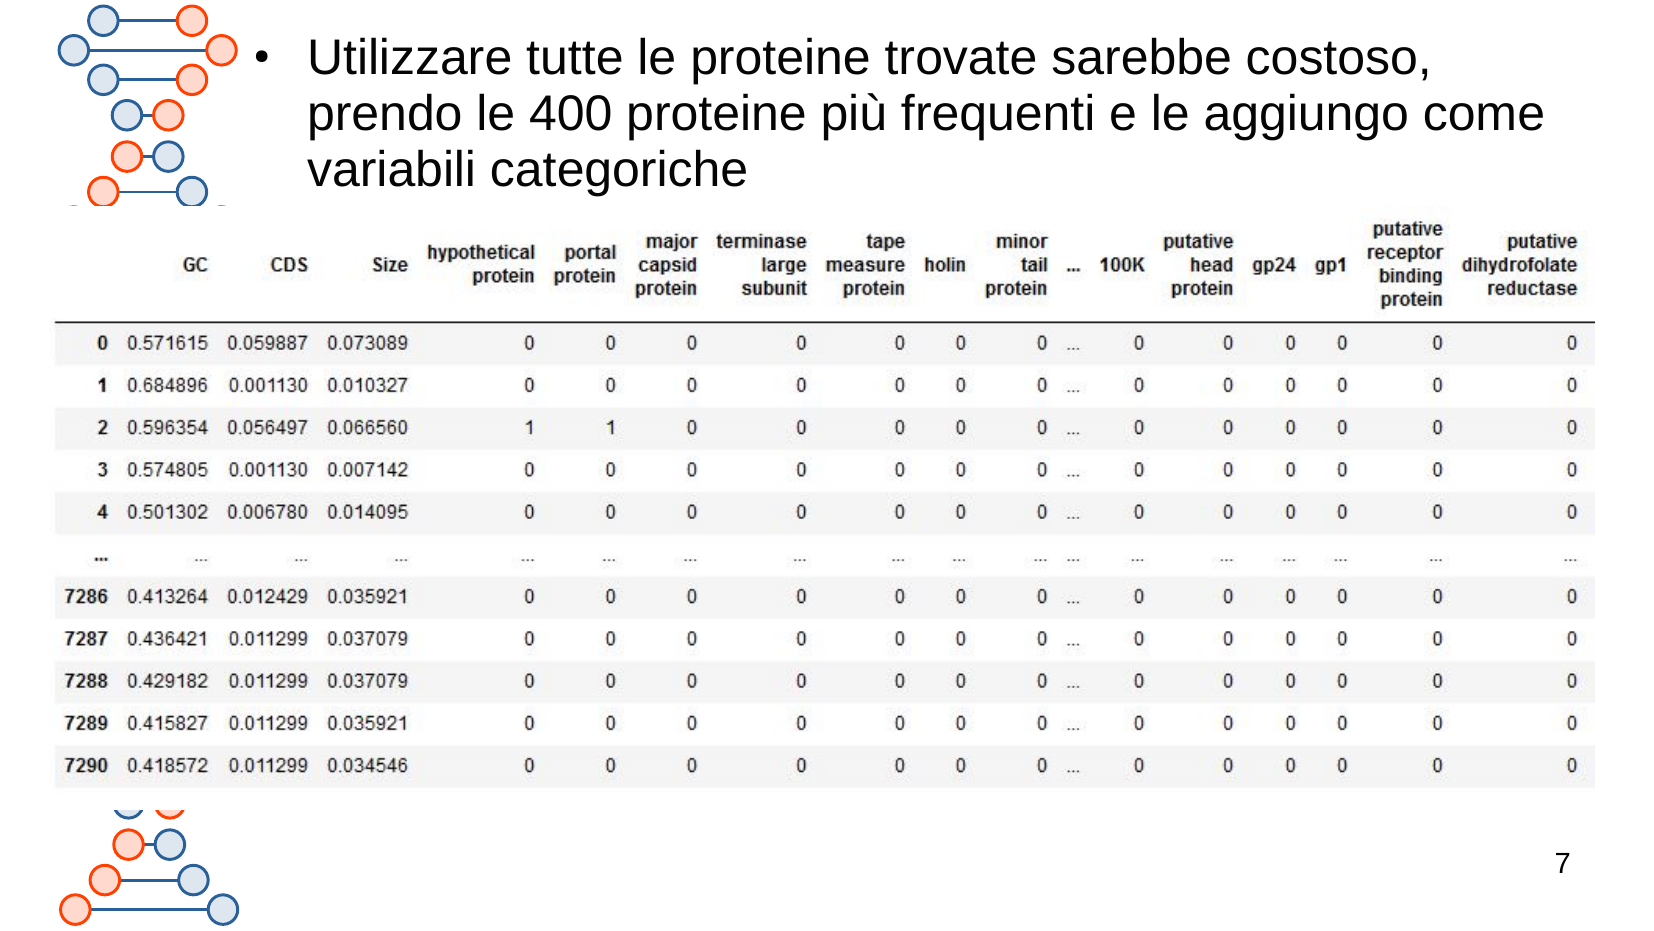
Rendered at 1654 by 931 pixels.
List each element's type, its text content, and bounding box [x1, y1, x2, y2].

list Utilizzare tutte le proteine trovate sarebbe costoso, prendo le 400 proteine più frequenti e le aggiungo come variabili categoriche [236, 29, 1565, 206]
picture [49, 206, 1595, 810]
